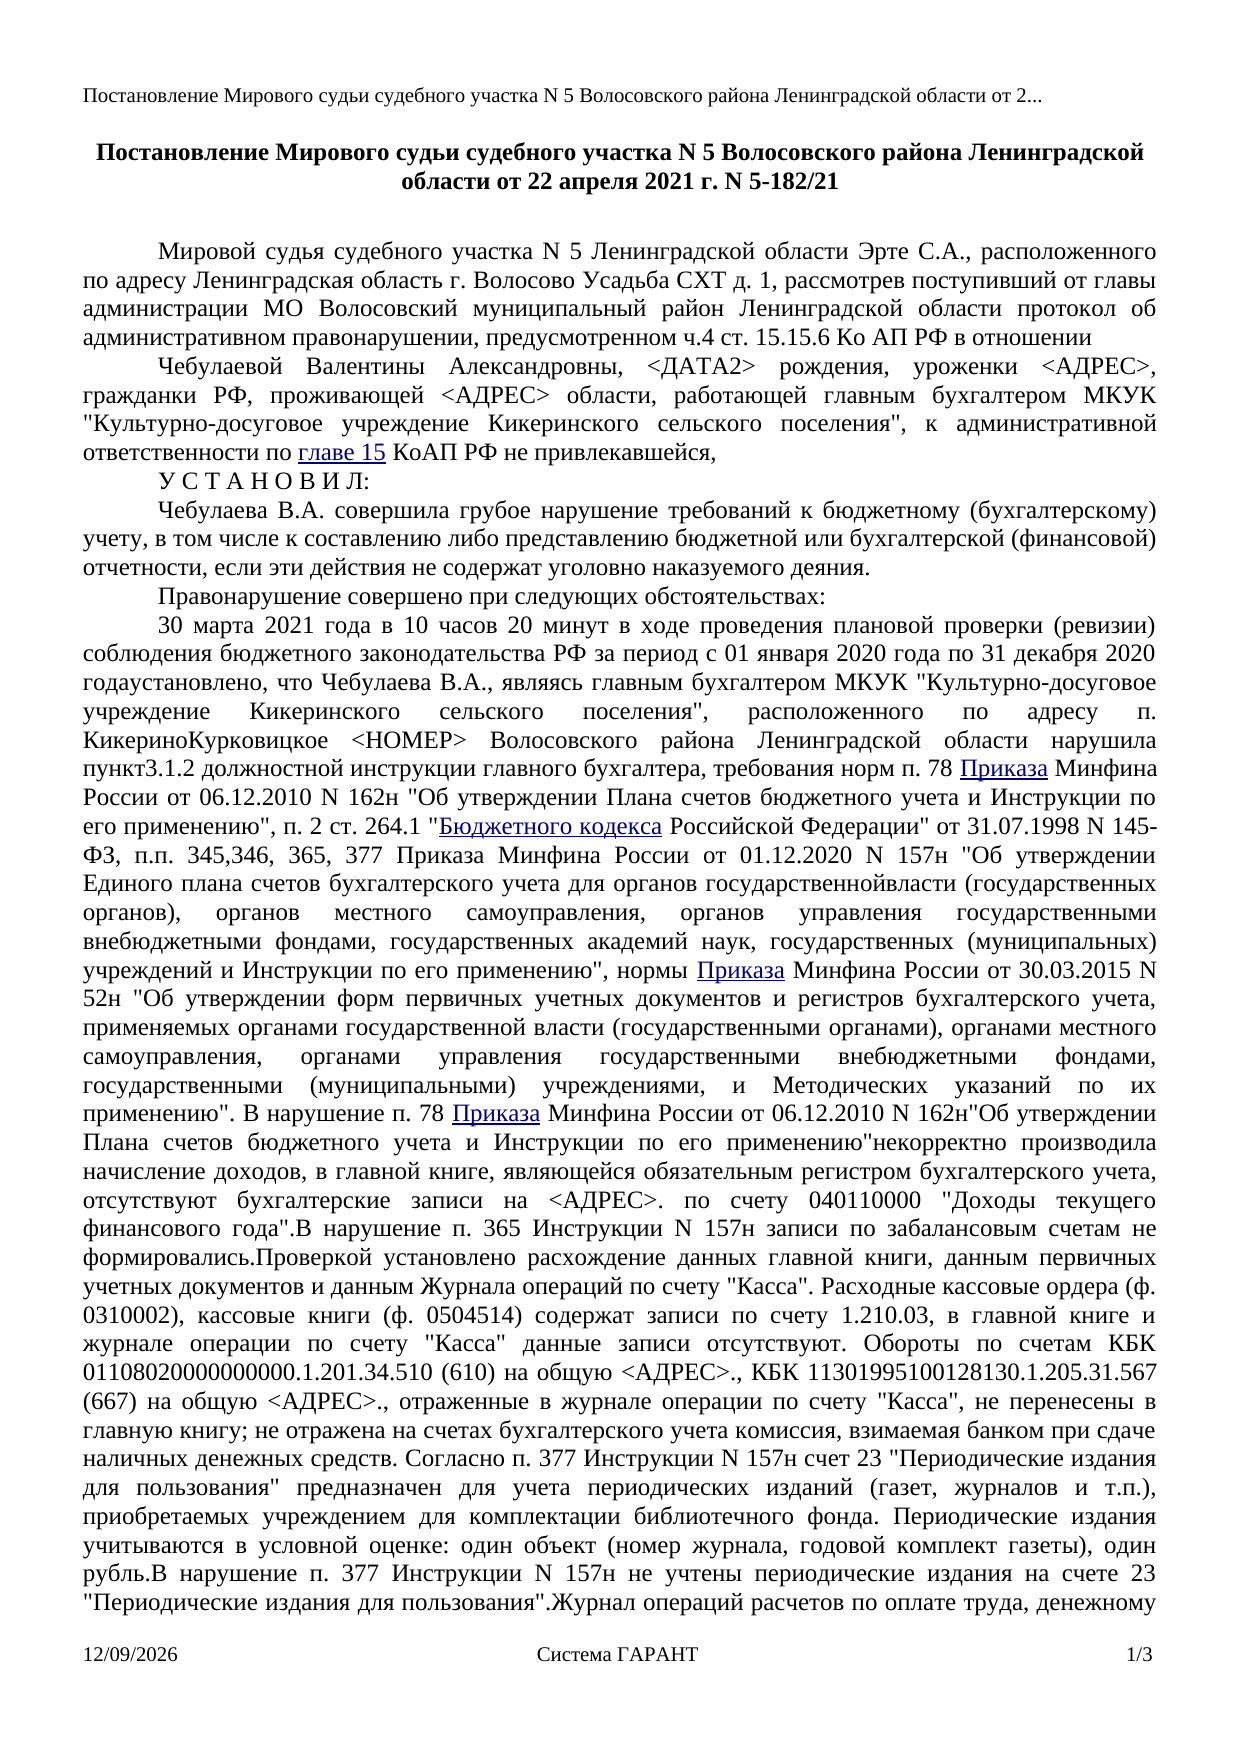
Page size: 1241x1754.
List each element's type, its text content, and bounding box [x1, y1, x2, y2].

text Мировой судья судебного участка N 5 Ленинградской области Эрте С.А., расположенного по адресу Ленинградская область г. Волосово Усадьба СХТ д. 1, рассмотрев поступивший от главы администрации МО Волосовский муниципальный район Ленинградской области протокол об административном правонарушении, предусмотренном ч.4 ст. 15.15.6 Ко АП РФ в отношении [83, 236, 1157, 351]
text Чебулаевой Валентины Александровны, <ДАТА2> рождения, уроженки <АДРЕС>, гражданки РФ, проживающей <АДРЕС> области, работающей главным бухгалтером МКУК "Культурно-досуговое учреждение Кикеринского сельского поселения", к административной ответственности по главе 15 КоАП РФ не привлекавшейся, [83, 351, 1157, 466]
text 30 марта 2021 года в 10 часов 20 минут в ходе проведения плановой проверки (ревизии) соблюдения бюджетного законодательства РФ за период с 01 января 2020 года по 31 декабря 2020 годаустановлено, что Чебулаева В.А., являясь главным бухгалтером МКУК "Культурно-досуговое учреждение Кикеринского сельского поселения", расположенного по адресу п. КикериноКурковицкое <НОМЕР> Волосовского района Ленинградской области нарушила пункт3.1.2 должностной инструкции главного бухгалтера, требования норм п. 78 Приказа Минфина России от 06.12.2010 N 162н "Об утверждении Плана счетов бюджетного учета и Инструкции по его применению", п. 2 ст. 264.1 "Бюджетного кодекса Российской Федерации" от 31.07.1998 N 145-ФЗ, п.п. 345,346, 365, 377 Приказа Минфина России от 01.12.2020 N 157н "Об утверждении Единого плана счетов бухгалтерского учета для органов государственнойвласти (государственных органов), органов местного самоуправления, органов управления государственными внебюджетными фондами, государственных академий наук, государственных (муниципальных) учреждений и Инструкции по его применению", нормы Приказа Минфина России от 30.03.2015 N 52н "Об утверждении форм первичных учетных документов и регистров бухгалтерского учета, применяемых органами государственной власти (государственными органами), органами местного самоуправления, органами управления государственными внебюджетными фондами, государственными (муниципальными) учреждениями, и Методических указаний по их применению". В нарушение п. 78 Приказа Минфина России от 06.12.2010 N 162н"Об утверждении Плана счетов бюджетного учета и Инструкции по его применению"некорректно производила начисление доходов, в главной книге, являющейся обязательным регистром бухгалтерского учета, отсутствуют бухгалтерские записи на <АДРЕС>. по счету 040110000 "Доходы текущего финансового года".В нарушение п. 365 Инструкции N 157н записи по забалансовым счетам не формировались.Проверкой установлено расхождение данных главной книги, данным первичных учетных документов и данным Журнала операций по счету "Касса". Расходные кассовые ордера (ф. 0310002), кассовые книги (ф. 0504514) содержат записи по счету 1.210.03, в главной книге и журнале операции по счету "Касса" данные записи отсутствуют. Обороты по счетам КБК 01108020000000000.1.201.34.510 (610) на общую <АДРЕС>., КБК 11301995100128130.1.205.31.567 (667) на общую <АДРЕС>., отраженные в журнале операции по счету "Касса", не перенесены в главную книгу; не отражена на счетах бухгалтерского учета комиссия, взимаемая банком при сдаче наличных денежных средств. Согласно п. 377 Инструкции N 157н счет 23 "Периодические издания для пользования" предназначен для учета периодических изданий (газет, журналов и т.п.), приобретаемых учреждением для комплектации библиотечного фонда. Периодические издания учитываются в условной оценке: один объект (номер журнала, годовой комплект газеты), один рубль.В нарушение п. 377 Инструкции N 157н не учтены периодические издания на счете 23 "Периодические издания для пользования".Журнал операций расчетов по оплате труда, денежному [83, 610, 1157, 1616]
text Чебулаева В.А. совершила грубое нарушение требований к бюджетному (бухгалтерскому) учету, в том числе к составлению либо представлению бюджетной или бухгалтерской (финансовой) отчетности, если эти действия не содержат уголовно наказуемого деяния. [83, 495, 1157, 581]
subtitle Постановление Мирового судьи судебного участка N 5 Волосовского района Ленинградской области от 22 апреля 2021 г. N 5-182/21 [83, 137, 1157, 195]
text У С Т А Н О В И Л: [83, 466, 1157, 495]
text Правонарушение совершено при следующих обстоятельствах: [83, 581, 1157, 610]
